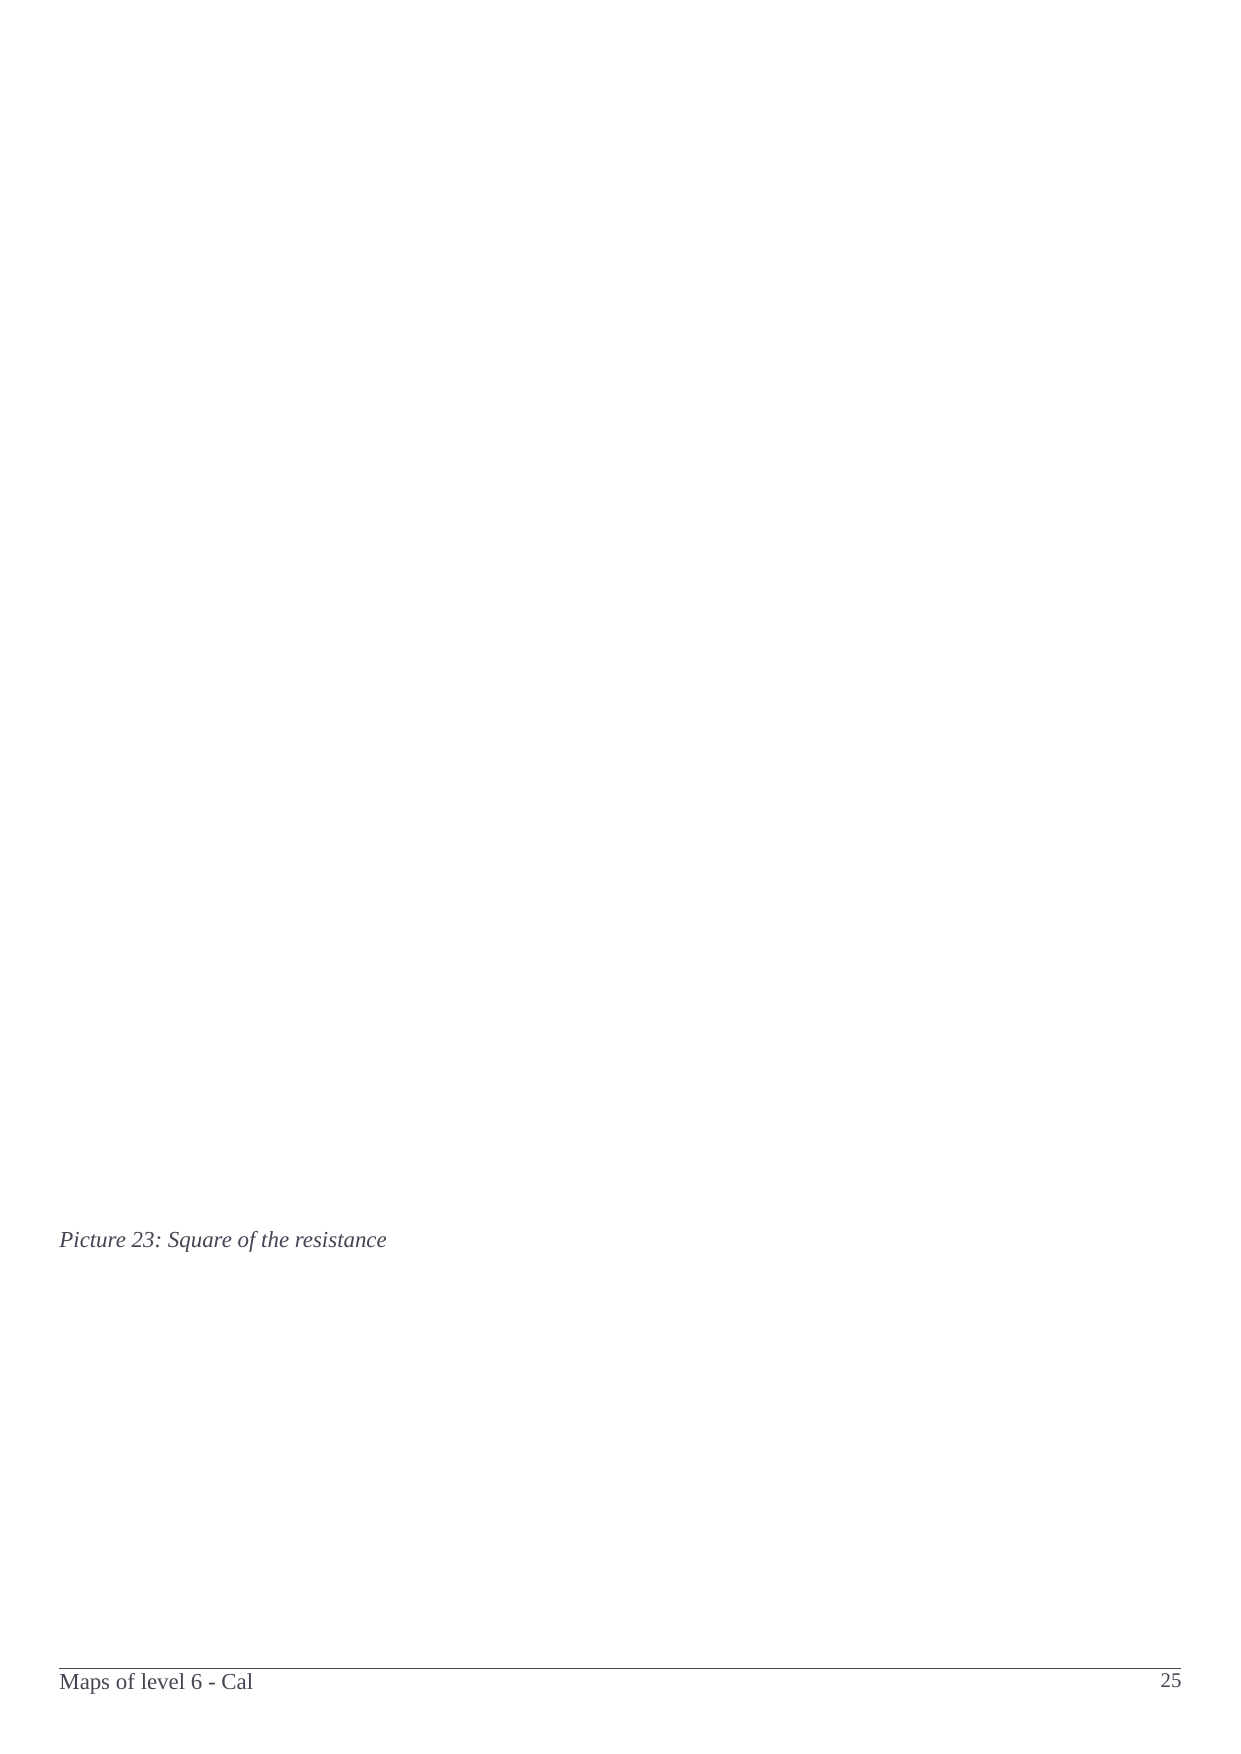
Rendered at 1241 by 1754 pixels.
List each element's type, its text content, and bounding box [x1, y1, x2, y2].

text Picture 23: Square of the resistance [59, 72, 1181, 1252]
